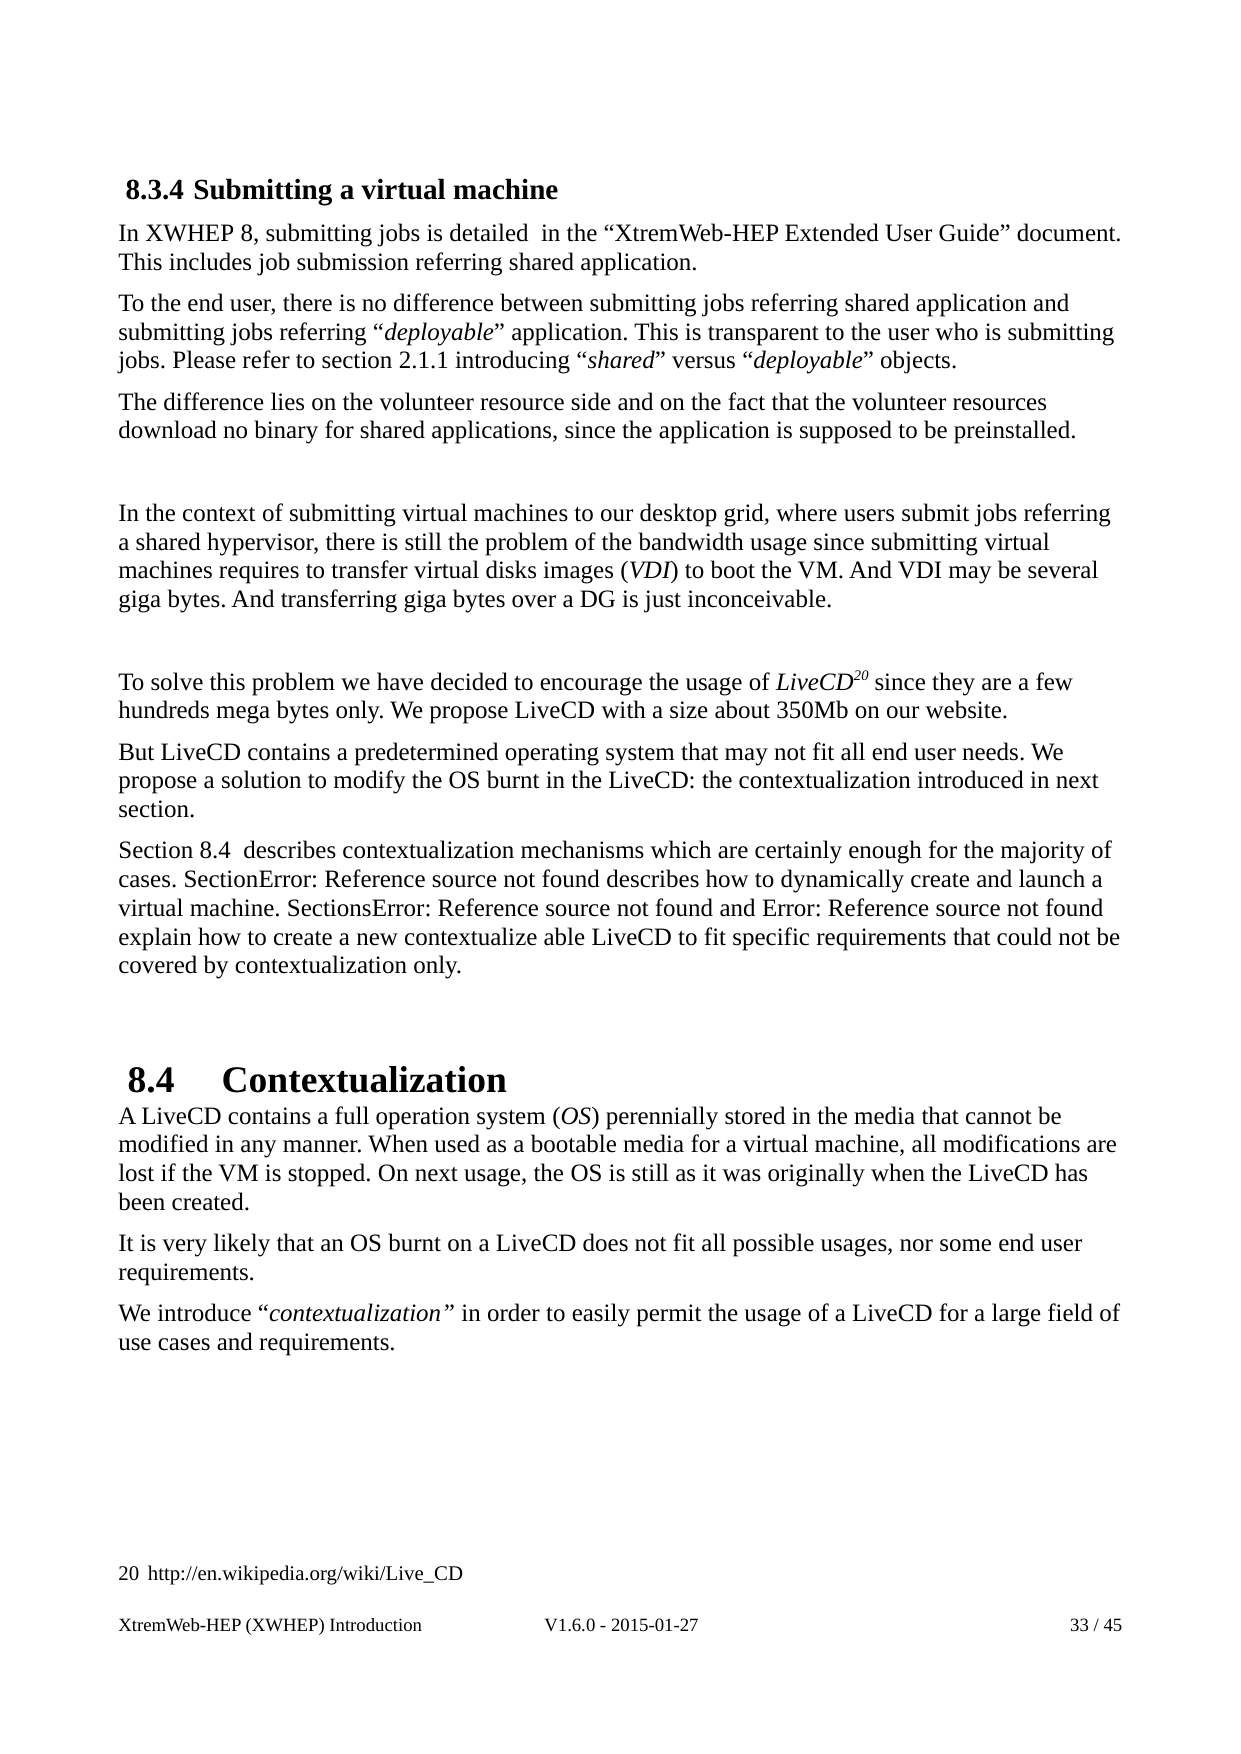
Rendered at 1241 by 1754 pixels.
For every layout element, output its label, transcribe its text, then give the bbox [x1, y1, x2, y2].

text It is very likely that an OS burnt on a LiveCD does not fit all possible usages, nor some end user requirements. [118, 1228, 1122, 1286]
text The difference lies on the volunteer resource side and on the fact that the volunteer resources download no binary for shared applications, since the application is supposed to be preinstalled. [118, 387, 1122, 444]
text In the context of submitting virtual machines to our desktop grid, where users submit jobs referring a shared hypervisor, there is still the problem of the bandwidth usage since submitting virtual machines requires to transfer virtual disks images (VDI) to boot the VM. And VDI may be several giga bytes. And transferring giga bytes over a DG is just inconceivable. [118, 498, 1122, 613]
text We introduce “contextualization” in order to easily permit the usage of a LiveCD for a large field of use cases and requirements. [118, 1298, 1122, 1356]
subtitle Submitting a virtual machine [118, 172, 1122, 205]
text A LiveCD contains a full operation system (OS) perennially stored in the media that cannot be modified in any manner. When used as a bootable media for a virtual machine, all modifications are lost if the VM is stopped. On next usage, the OS is still as it was originally when the LiveCD has been created. [118, 1101, 1122, 1216]
text To solve this problem we have decided to encourage the usage of LiveCD since they are a few hundreds mega bytes only. We propose LiveCD with a size about 350Mb on our website. [118, 667, 1122, 724]
text Section8.4 describes contextualization mechanisms which are certainly enough for the majority of cases. SectionError: Reference source not found describes how to dynamically create and launch a virtual machine. SectionsError: Reference source not found and Error: Reference source not found explain how to create a new contextualize able LiveCD to fit specific requirements that could not be covered by contextualization only. [118, 835, 1122, 979]
text http://en.wikipedia.org/wiki/Live_CD [118, 1561, 1122, 1585]
text But LiveCD contains a predetermined operating system that may not fit all end user needs. We propose a solution to modify the OS burnt in the LiveCD: the contextualization introduced in next section. [118, 737, 1122, 823]
subtitle Contextualization [118, 1058, 1122, 1101]
text In XWHEP 8, submitting jobs is detailed in the “XtremWeb-HEP Extended User Guide” document. This includes job submission referring shared application. [118, 218, 1122, 275]
text To the end user, there is no difference between submitting jobs referring shared application and submitting jobs referring “deployable” application. This is transparent to the user who is submitting jobs. Please refer to section2.1.1introducing “shared” versus “deployable” objects. [118, 288, 1122, 374]
